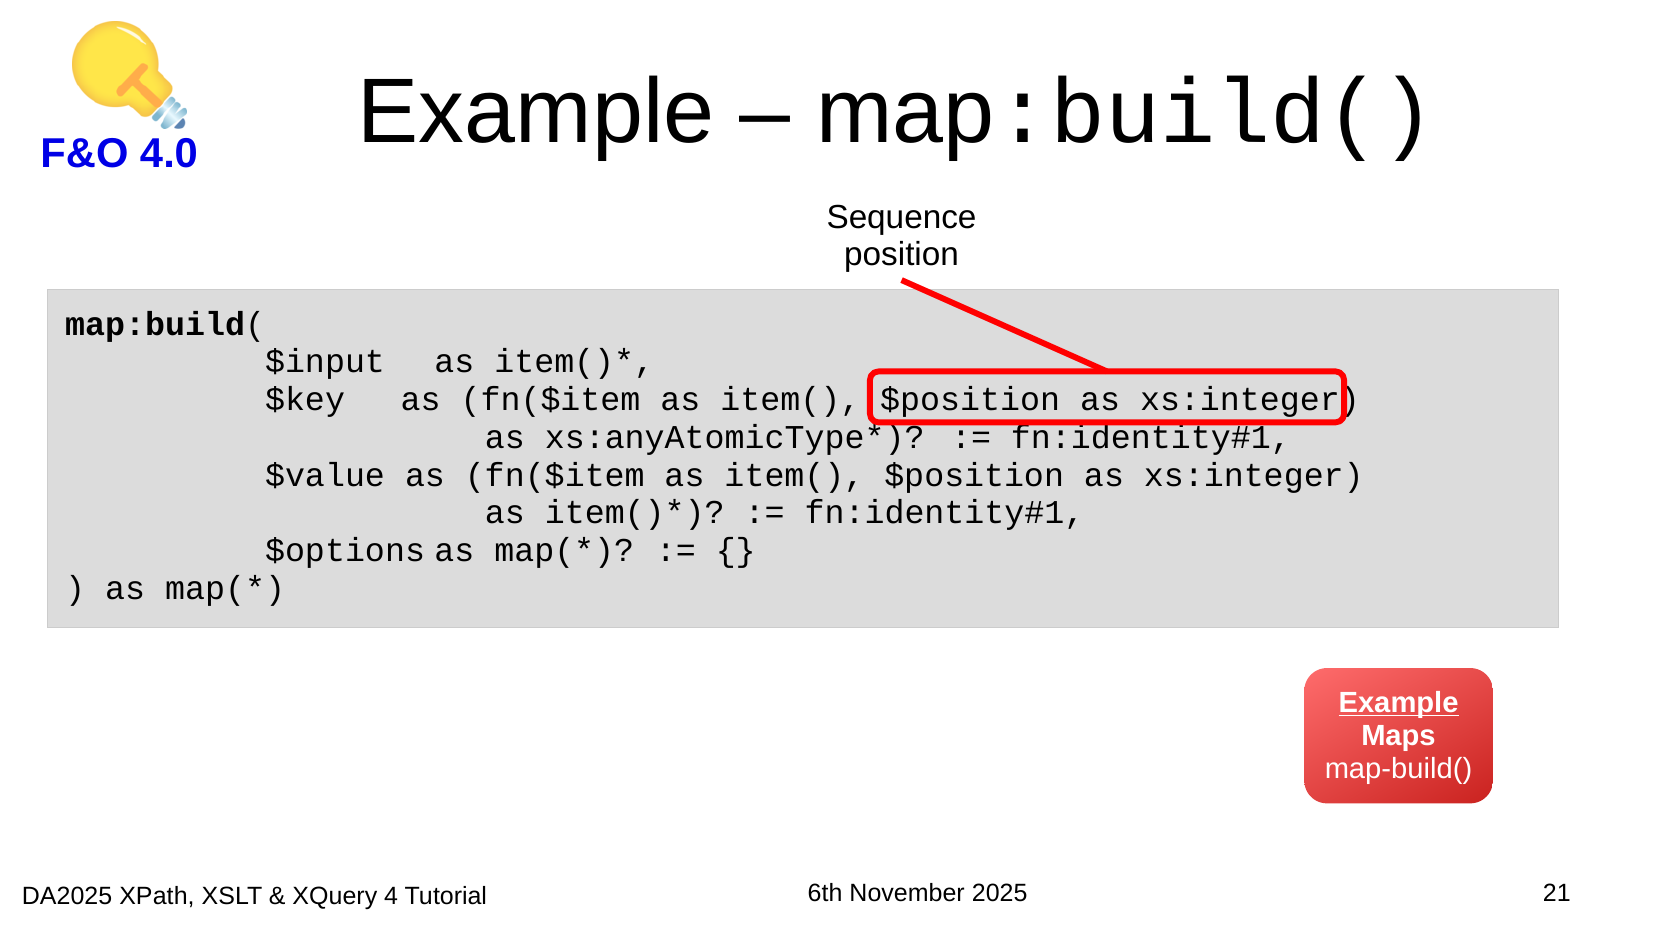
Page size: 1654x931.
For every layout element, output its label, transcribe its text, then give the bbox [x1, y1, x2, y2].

title Example – map:build() [222, 37, 1571, 193]
text_box map:build( $input as item()*, $key as (fn($item as item(), $position as xs:integer) as xs:anyAtomicType*)? := fn:identity#1, $value as (fn($item as item(), $position as xs:integer) as item()*)? := fn:identity#1, $options as map(*)? := {} ) as map(*) [873, 375, 1341, 419]
picture [72, 21, 187, 129]
text_box map:build( $input as item()*, $key as (fn($item as item(), $position as xs:integer) as xs:anyAtomicType*)? := fn:identity#1, $value as (fn($item as item(), $position as xs:integer) as item()*)? := fn:identity#1, $options as map(*)? := {} ) as map(*) [47, 289, 1559, 628]
text_box Example Maps map-build() [1304, 668, 1493, 804]
text_box Sequence position [759, 191, 1044, 281]
